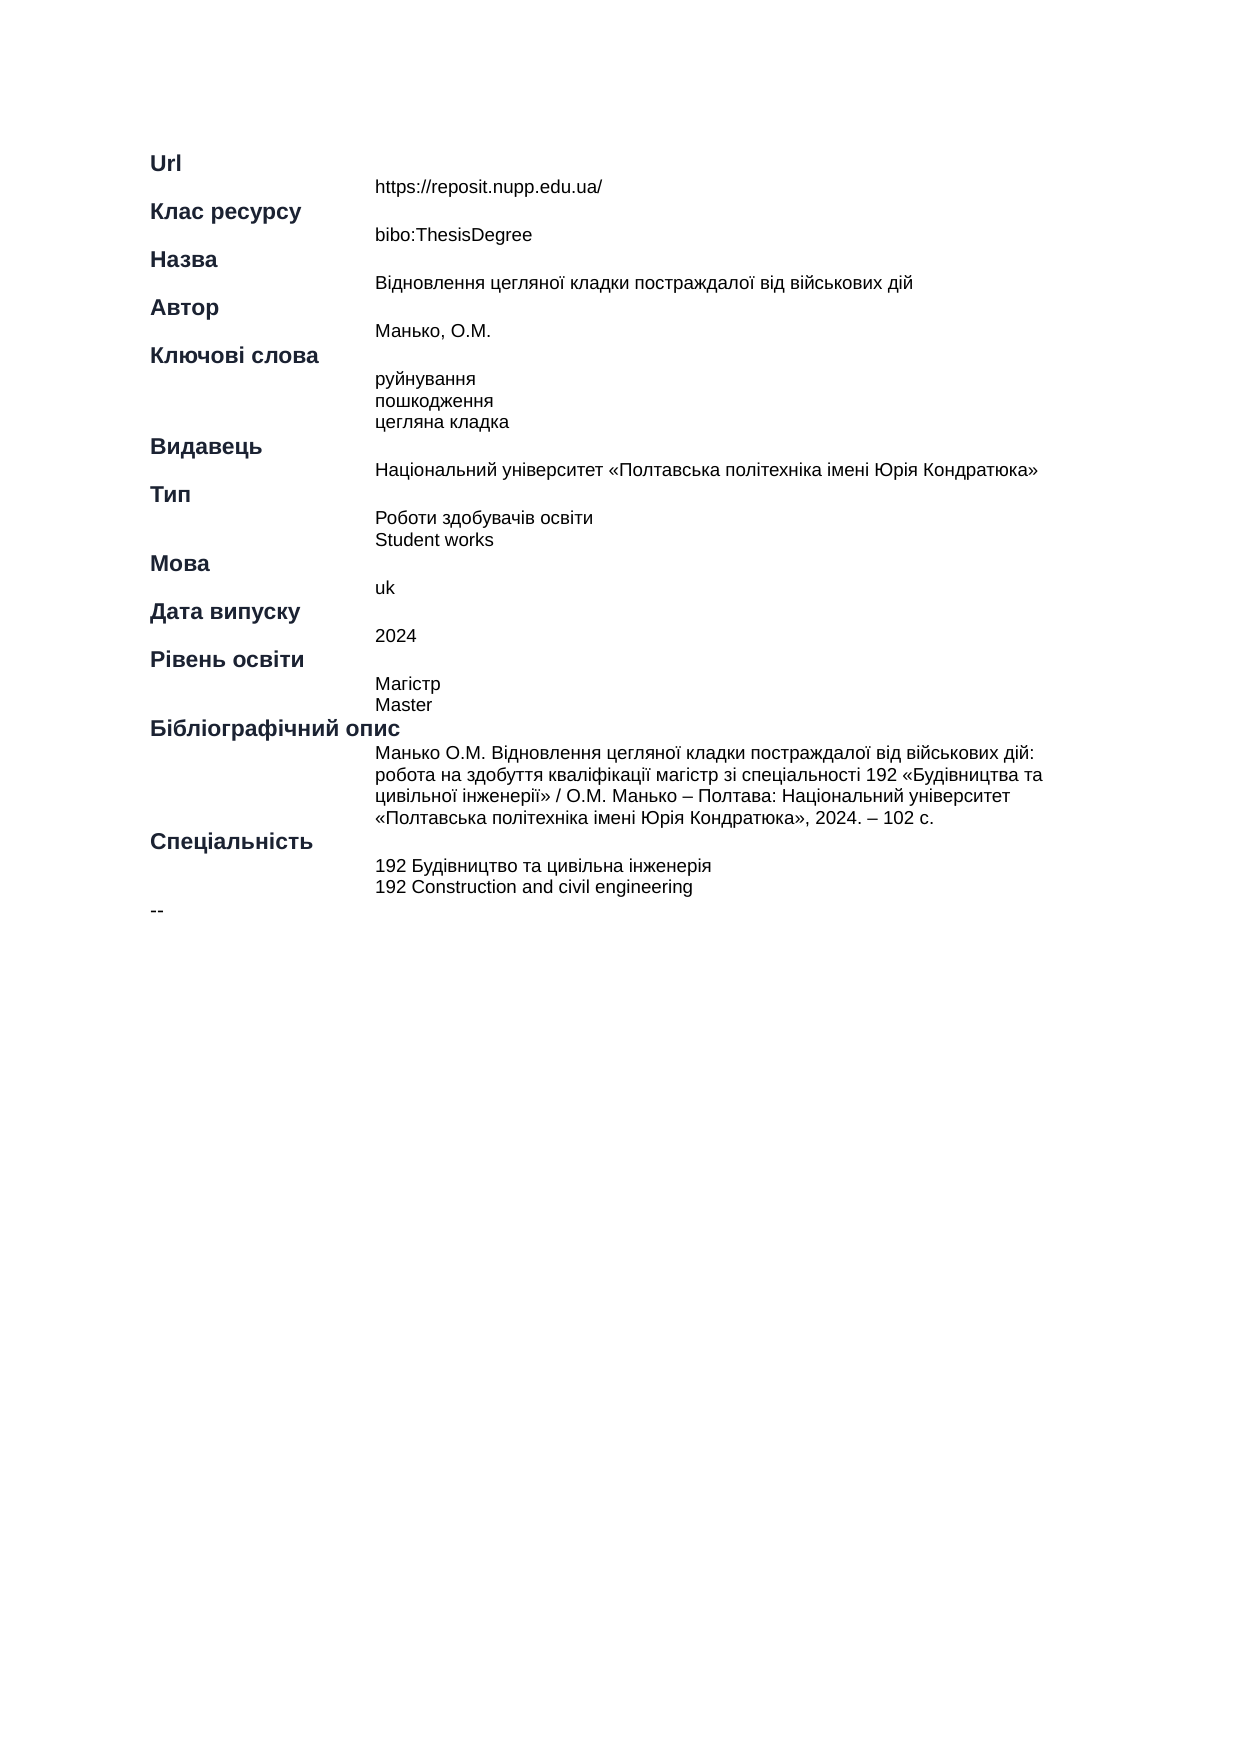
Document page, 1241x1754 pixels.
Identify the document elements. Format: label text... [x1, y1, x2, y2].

text пошкодження [375, 389, 1090, 411]
text Роботи здобувачів освіти [375, 507, 1090, 528]
text руйнування [375, 368, 1090, 389]
text Національний університет «Полтавська політехніка імені Юрія Кондратюка» [375, 459, 1090, 481]
text Автор [150, 294, 1090, 320]
text Манько О.М. Відновлення цегляної кладки постраждалої від військових дій: робота на здобуття кваліфікації магістр зі спеціальності 192 «Будівництва та цивільної інженерії» / О.М. Манько – Полтава: Національний університет «Полтавська політехніка імені Юрія Кондратюка», 2024. – 102 с. [375, 742, 1090, 828]
text Спеціальність [150, 828, 1090, 854]
text Дата випуску [150, 598, 1090, 624]
text -- [150, 897, 1090, 921]
text Бібліографічний опис [150, 715, 1090, 742]
text Манько, О.М. [375, 320, 1090, 342]
text Відновлення цегляної кладки постраждалої від військових дій [375, 272, 1090, 294]
text Student works [375, 528, 1090, 550]
text Master [375, 694, 1090, 715]
text цегляна кладка [375, 411, 1090, 433]
text 192 Construction and civil engineering [375, 876, 1090, 897]
text Url [150, 150, 1090, 176]
text 2024 [375, 624, 1090, 646]
text 192 Будівництво та цивільна інженерія [375, 854, 1090, 876]
text Назва [150, 246, 1090, 272]
text Видавець [150, 433, 1090, 459]
text Магістр [375, 672, 1090, 694]
text Ключові слова [150, 342, 1090, 368]
text Мова [150, 550, 1090, 576]
text Клас ресурсу [150, 198, 1090, 224]
text Рівень освіти [150, 646, 1090, 672]
text bibo:ThesisDegree [375, 224, 1090, 246]
text uk [375, 576, 1090, 598]
text Тип [150, 481, 1090, 507]
text https://reposit.nupp.edu.ua/ [375, 176, 1090, 198]
